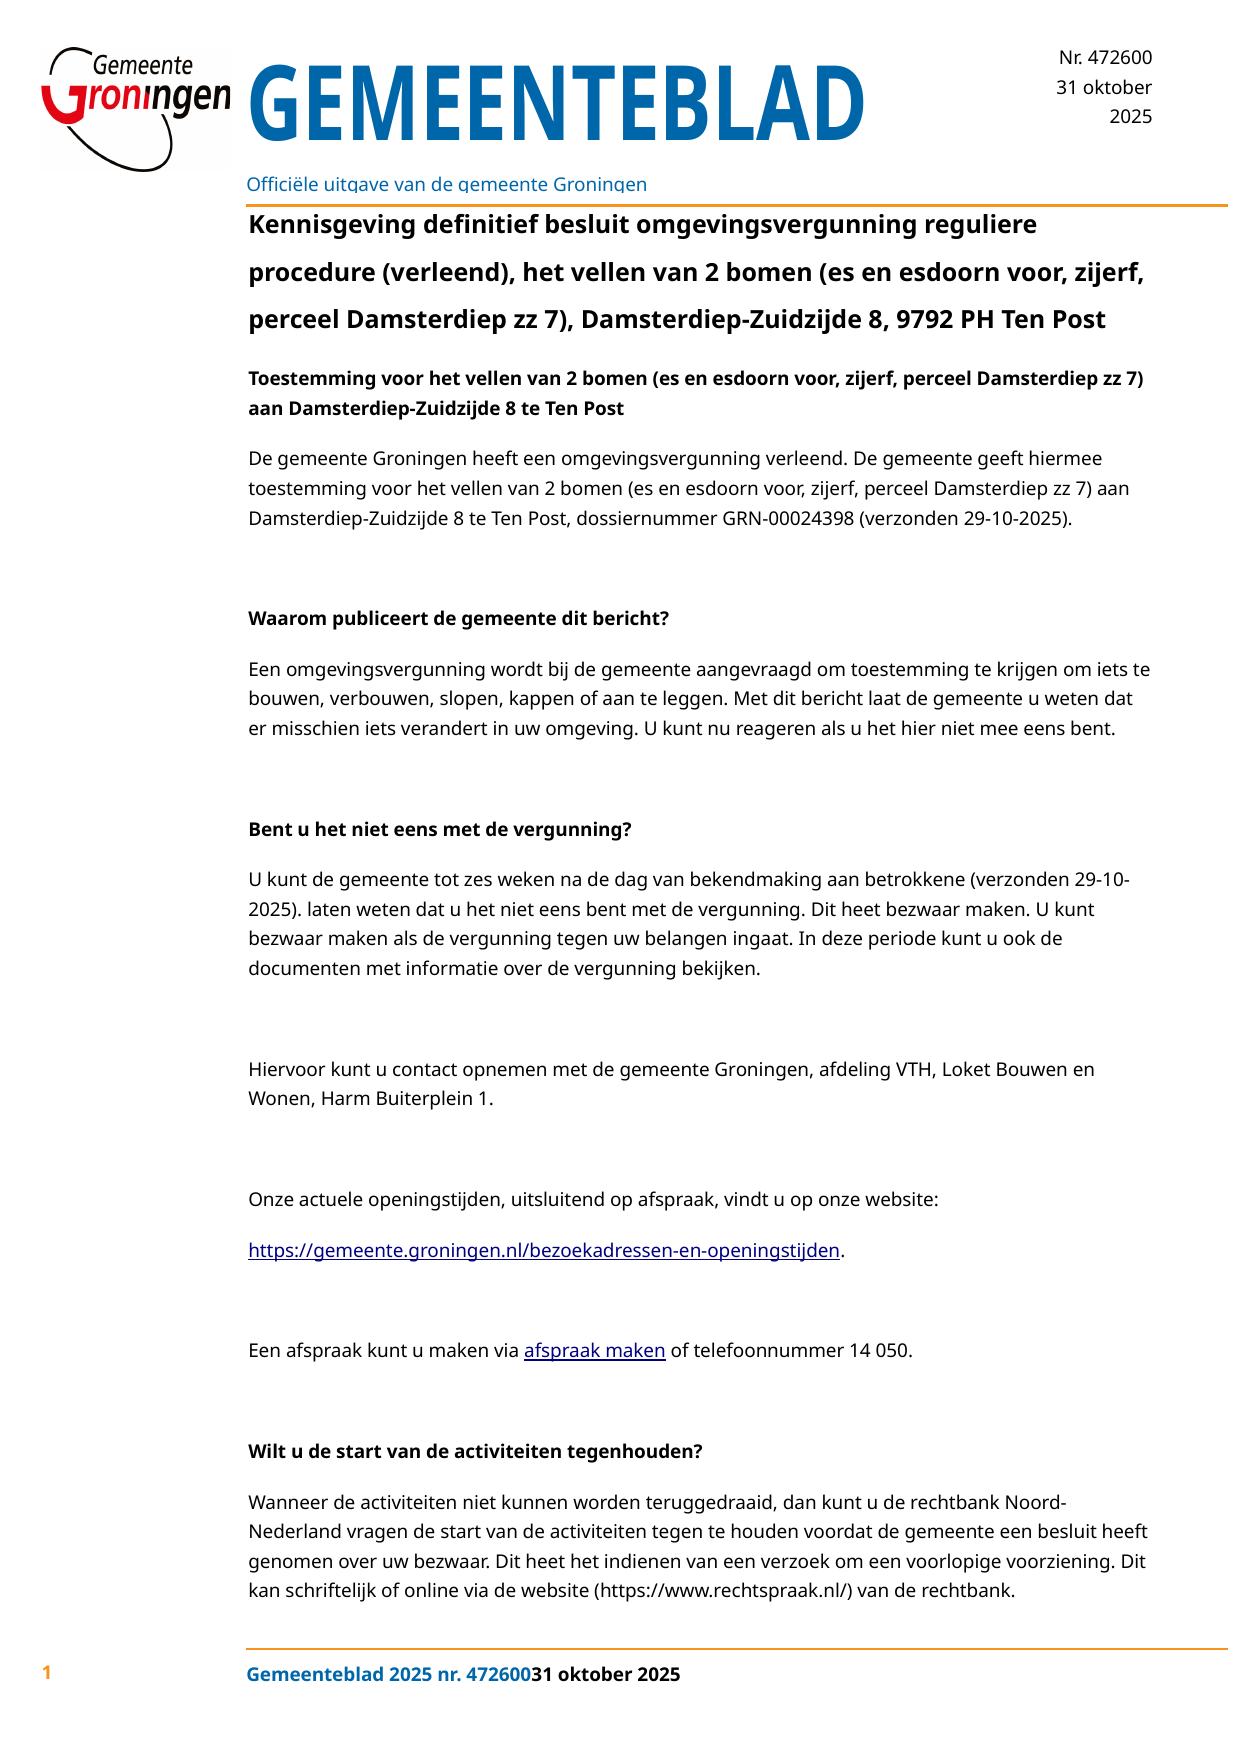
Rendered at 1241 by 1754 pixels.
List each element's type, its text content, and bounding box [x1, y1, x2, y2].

text https://gemeente.groningen.nl/bezoekadressen-en-openingstijden. [248, 1237, 1152, 1262]
text Onze actuele openingstijden, uitsluitend op afspraak, vindt u op onze website: [248, 1186, 1152, 1212]
text De gemeente Groningen heeft een omgevingsvergunning verleend. De gemeente geeft hiermee toestemming voor het vellen van 2 bomen (es en esdoorn voor, zijerf, perceel Damsterdiep zz 7) aan Damsterdiep-Zuidzijde 8 te Ten Post, dossiernummer GRN-00024398 (verzonden 29-10-2025). [248, 446, 1152, 530]
text Wanneer de activiteiten niet kunnen worden teruggedraaid, dan kunt u de rechtbank Noord-Nederland vragen de start van de activiteiten tegen te houden voordat de gemeente een besluit heeft genomen over uw bezwaar. Dit heet het indienen van een verzoek om een voorlopige voorziening. Dit kan schriftelijk of online via de website (https://www.rechtspraak.nl/) van de rechtbank. [248, 1489, 1152, 1603]
text Wilt u de start van de activiteiten tegenhouden? [248, 1438, 1152, 1464]
text Een afspraak kunt u maken via afspraak maken of telefoonnummer 14 050. [248, 1338, 1152, 1363]
text Bent u het niet eens met de vergunning? [248, 816, 1152, 842]
text U kunt de gemeente tot zes weken na de dag van bekendmaking aan betrokkene (verzonden 29-10-2025). laten weten dat u het niet eens bent met de vergunning. Dit heet bezwaar maken. U kunt bezwaar maken als de vergunning tegen uw belangen ingaat. In deze periode kunt u ook de documenten met informatie over de vergunning bekijken. [248, 866, 1152, 981]
text Waarom publiceert de gemeente dit bericht? [248, 606, 1152, 631]
picture [41, 47, 231, 172]
text Hiervoor kunt u contact opnemen met de gemeente Groningen, afdeling VTH, Loket Bouwen en Wonen, Harm Buiterplein 1. [248, 1056, 1152, 1111]
text Een omgevingsvergunning wordt bij de gemeente aangevraagd om toestemming te krijgen om iets te bouwen, verbouwen, slopen, kappen of aan te leggen. Met dit bericht laat de gemeente u weten dat er misschien iets verandert in uw omgeving. U kunt nu reageren als u het hier niet mee eens bent. [248, 656, 1152, 741]
text Kennisgeving definitief besluit omgevingsvergunning reguliere procedure (verleend), het vellen van 2 bomen (es en esdoorn voor, zijerf, perceel Damsterdiep zz 7), Damsterdiep-Zuidzijde 8, 9792 PH Ten Post [248, 207, 1152, 336]
text Toestemming voor het vellen van 2 bomen (es en esdoorn voor, zijerf, perceel Damsterdiep zz 7) aan Damsterdiep-Zuidzijde 8 te Ten Post [248, 366, 1152, 421]
